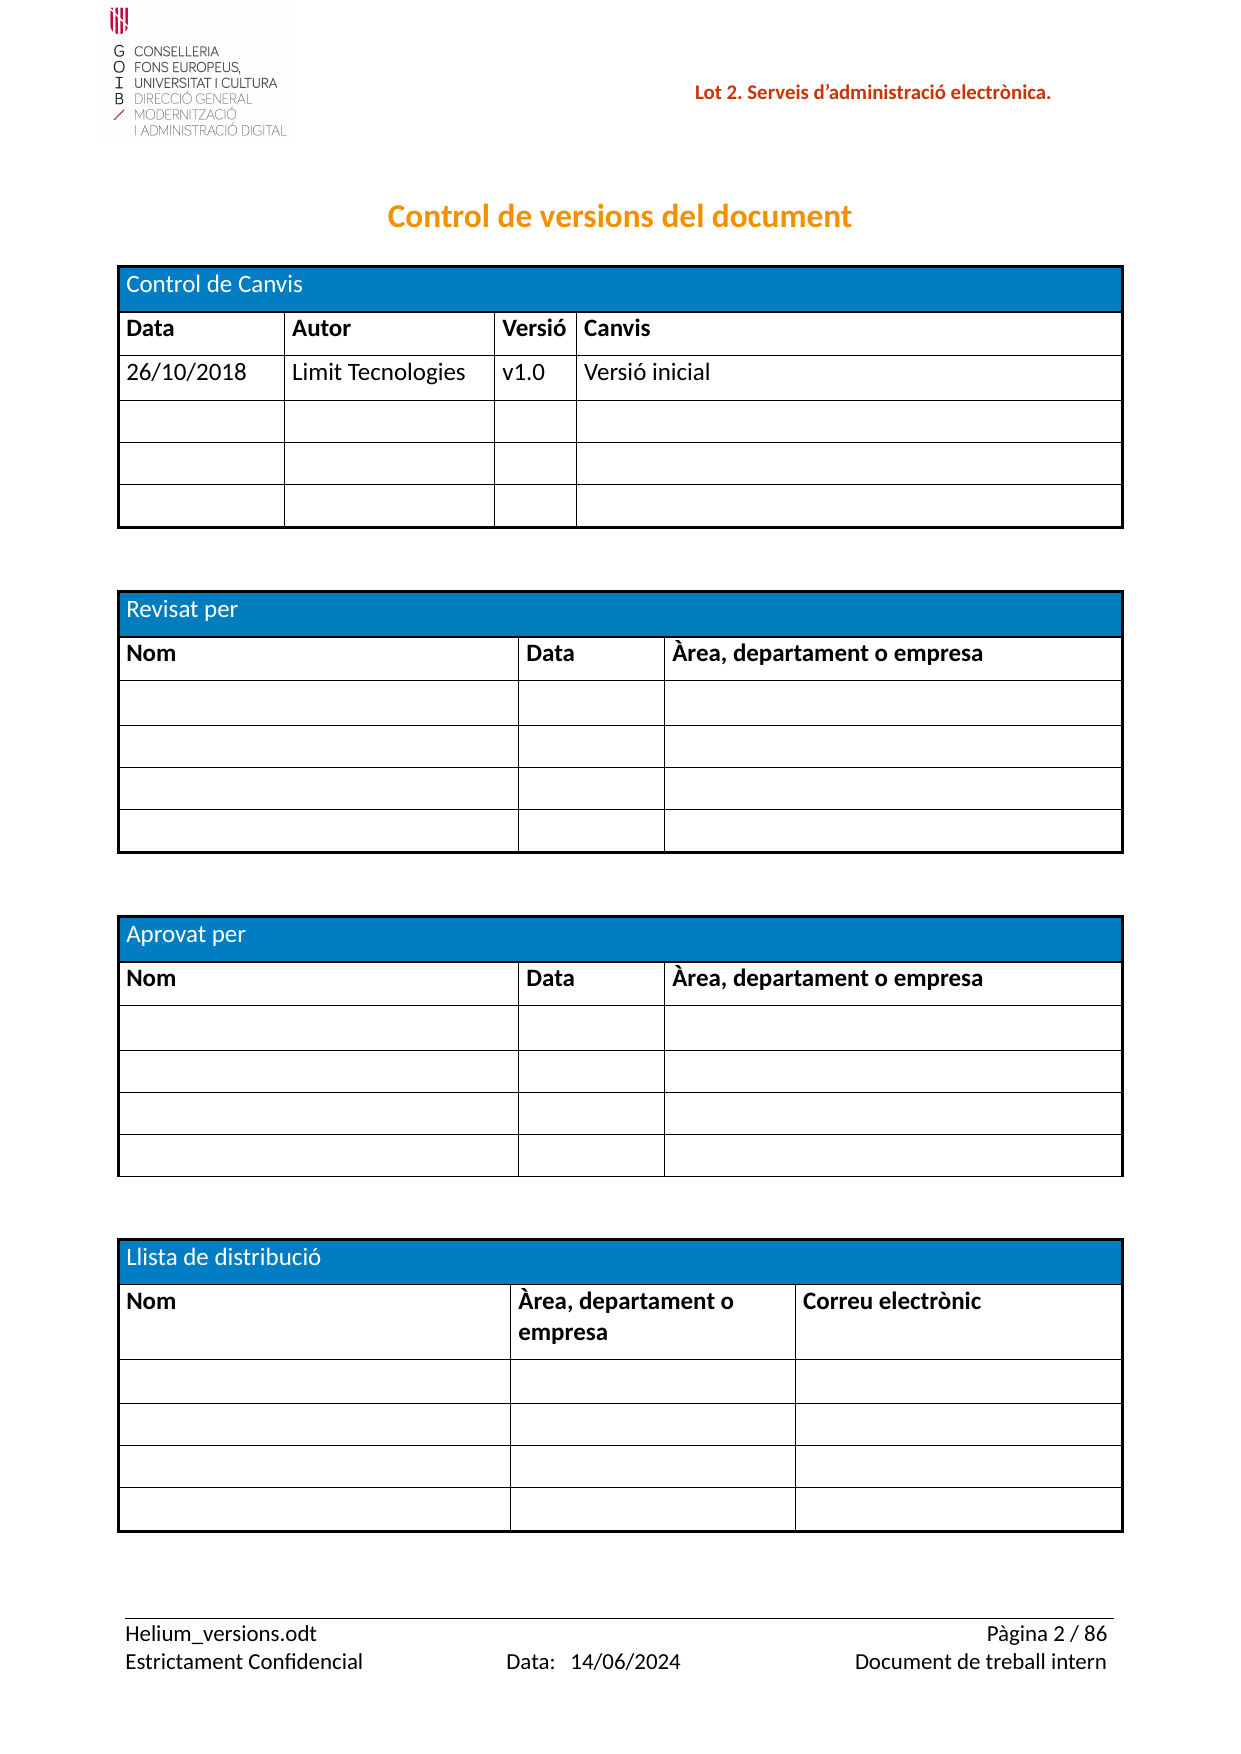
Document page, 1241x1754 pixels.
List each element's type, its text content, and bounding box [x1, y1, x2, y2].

table_cell [511, 1360, 795, 1403]
table_cell Nom [120, 1285, 510, 1359]
table_cell [665, 1135, 1121, 1176]
table_cell [285, 485, 494, 526]
table_cell [665, 768, 1121, 809]
table_header Aprovat per [120, 918, 1121, 961]
table_cell [120, 1488, 510, 1529]
table_cell [495, 443, 576, 484]
table_header Control de Canvis [120, 268, 1121, 311]
table_cell [665, 810, 1121, 851]
table_cell [796, 1446, 1121, 1487]
table_cell Limit Tecnologies [285, 356, 494, 399]
table_cell Data [120, 313, 284, 355]
table_cell [120, 1051, 518, 1092]
table_cell [120, 1093, 518, 1134]
table_cell [495, 401, 576, 442]
table_cell Àrea, departament o empresa [665, 638, 1121, 680]
table_cell [519, 726, 664, 767]
table_cell 26/10/2018 [120, 356, 284, 399]
table_cell [120, 810, 518, 851]
table_cell Autor [285, 313, 494, 355]
table_cell [120, 443, 284, 484]
table_cell [519, 1093, 664, 1134]
table_cell [285, 401, 494, 442]
table_cell [120, 681, 518, 724]
table_cell [796, 1488, 1121, 1529]
table_cell [120, 1446, 510, 1487]
table_cell [120, 485, 284, 526]
table_cell [577, 401, 1121, 442]
table_cell Versió [495, 313, 576, 355]
table_cell Nom [120, 638, 518, 680]
table_cell [665, 681, 1121, 724]
table_cell [120, 1404, 510, 1445]
table_cell [511, 1404, 795, 1445]
table_header Llista de distribució [120, 1241, 1121, 1284]
table_cell Versió inicial [577, 356, 1121, 399]
table_cell [120, 401, 284, 442]
table_cell Nom [120, 963, 518, 1005]
table_cell [519, 768, 664, 809]
table_cell [519, 810, 664, 851]
table_cell [519, 1135, 664, 1176]
table_cell [519, 1051, 664, 1092]
table_cell [120, 768, 518, 809]
table_cell [511, 1446, 795, 1487]
table_cell [511, 1488, 795, 1529]
table_cell v1.0 [495, 356, 576, 399]
picture [100, 0, 297, 144]
table_cell [519, 1006, 664, 1049]
table_cell [577, 485, 1121, 526]
table_cell [577, 443, 1121, 484]
table_cell [519, 681, 664, 724]
table_cell Àrea, departament o empresa [511, 1285, 795, 1359]
table_cell Canvis [577, 313, 1121, 355]
table_cell Àrea, departament o empresa [665, 963, 1121, 1005]
table_cell [120, 1006, 518, 1049]
table_cell [120, 726, 518, 767]
table_cell [120, 1135, 518, 1176]
table_cell [796, 1404, 1121, 1445]
table_header Revisat per [120, 593, 1121, 636]
table_cell [120, 1360, 510, 1403]
table_cell [285, 443, 494, 484]
table_cell Data [519, 963, 664, 1005]
table_cell [495, 485, 576, 526]
table_cell Correu electrònic [796, 1285, 1121, 1359]
table_cell [796, 1360, 1121, 1403]
subtitle Control de versions del document [118, 195, 1122, 236]
table_cell [665, 1093, 1121, 1134]
table_cell [665, 1051, 1121, 1092]
table_cell [665, 726, 1121, 767]
table_cell [665, 1006, 1121, 1049]
table_cell Data [519, 638, 664, 680]
